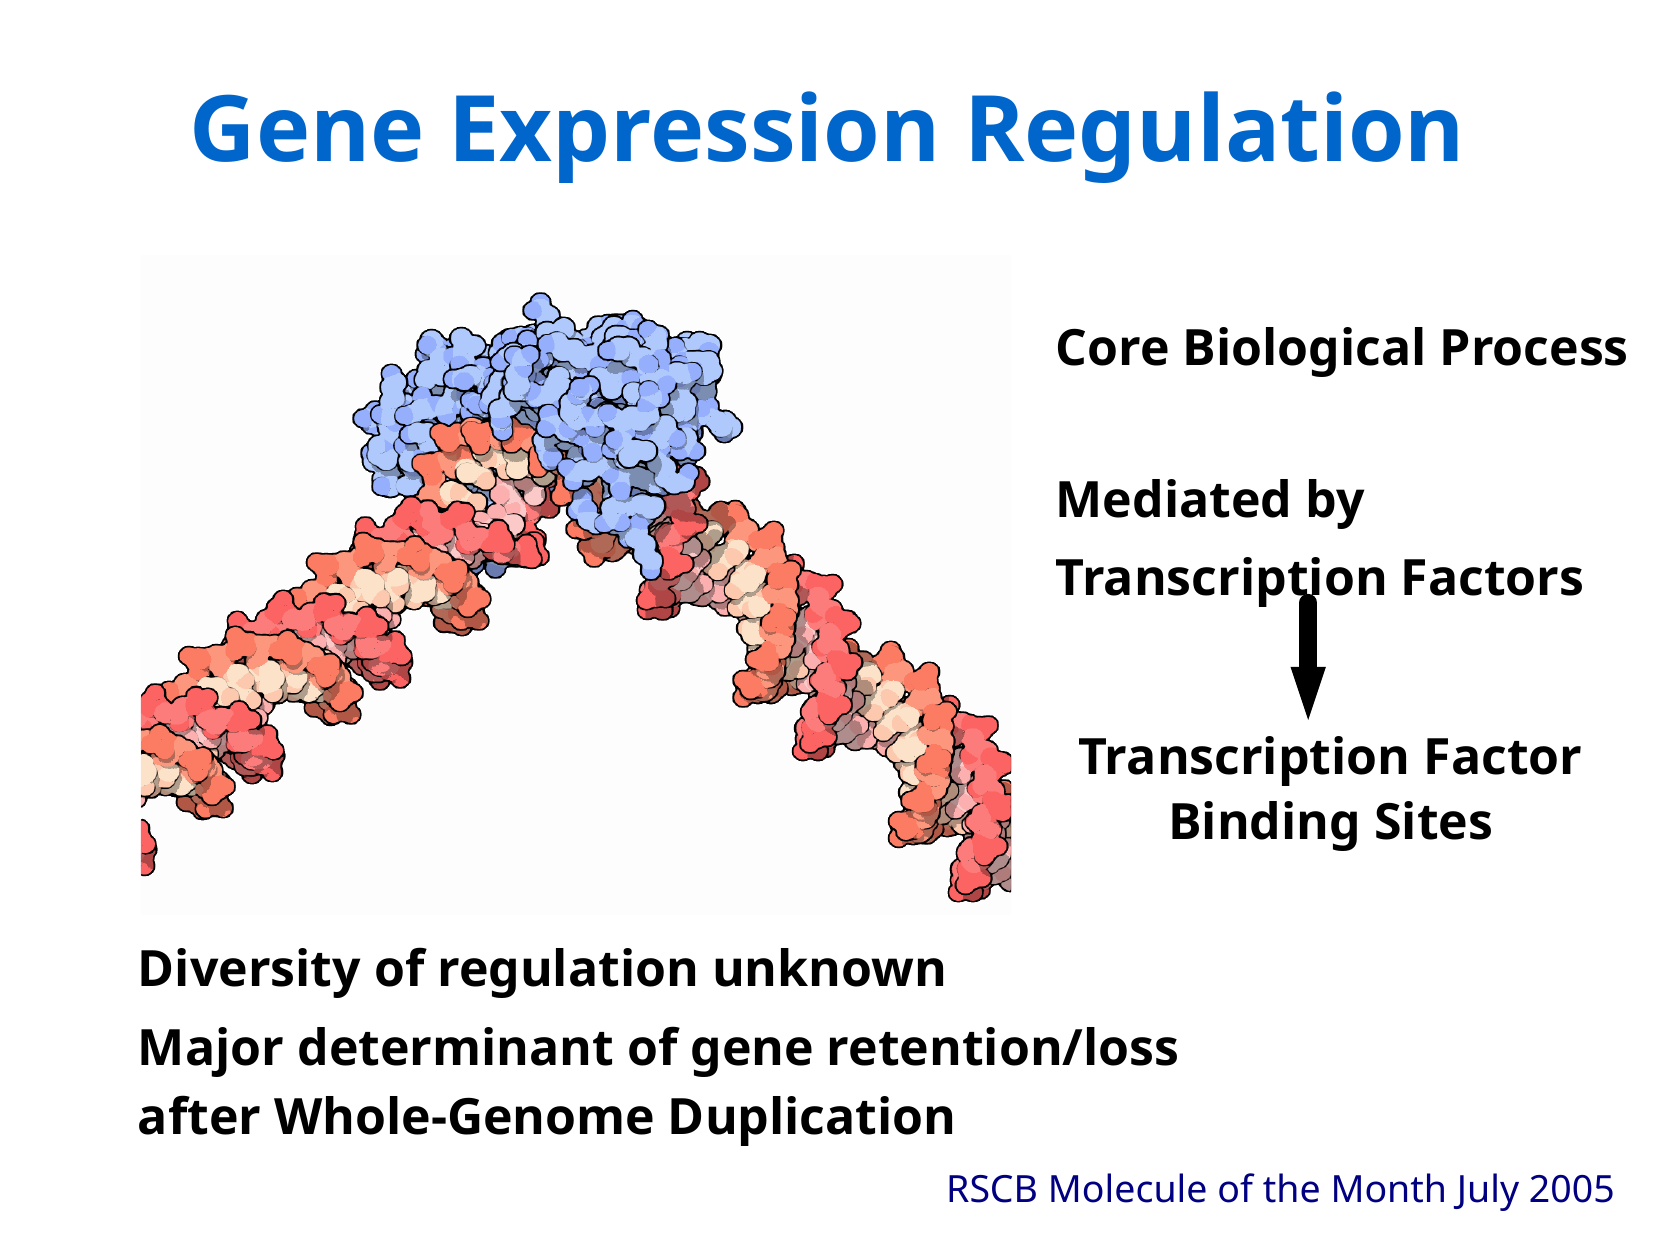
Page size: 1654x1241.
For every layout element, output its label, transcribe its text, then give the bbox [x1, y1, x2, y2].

text_box Gene Expression Regulation [158, 55, 1498, 179]
text_box Major determinant of gene retention/loss after Whole-Genome Duplication [123, 1005, 1264, 1132]
text_box [1012, 495, 1302, 622]
text_box Core Biological Process [1040, 304, 1653, 376]
text_box [1314, 592, 1602, 622]
picture [140, 255, 1012, 915]
text_box Diversity of regulation unknown [123, 925, 1039, 997]
text_box Transcription Factor Binding Sites [1038, 734, 1624, 863]
text_box RSCB Molecule of the Month July 2005 [939, 1155, 1624, 1212]
text_box Mediated by Transcription Factors [1040, 456, 1626, 592]
